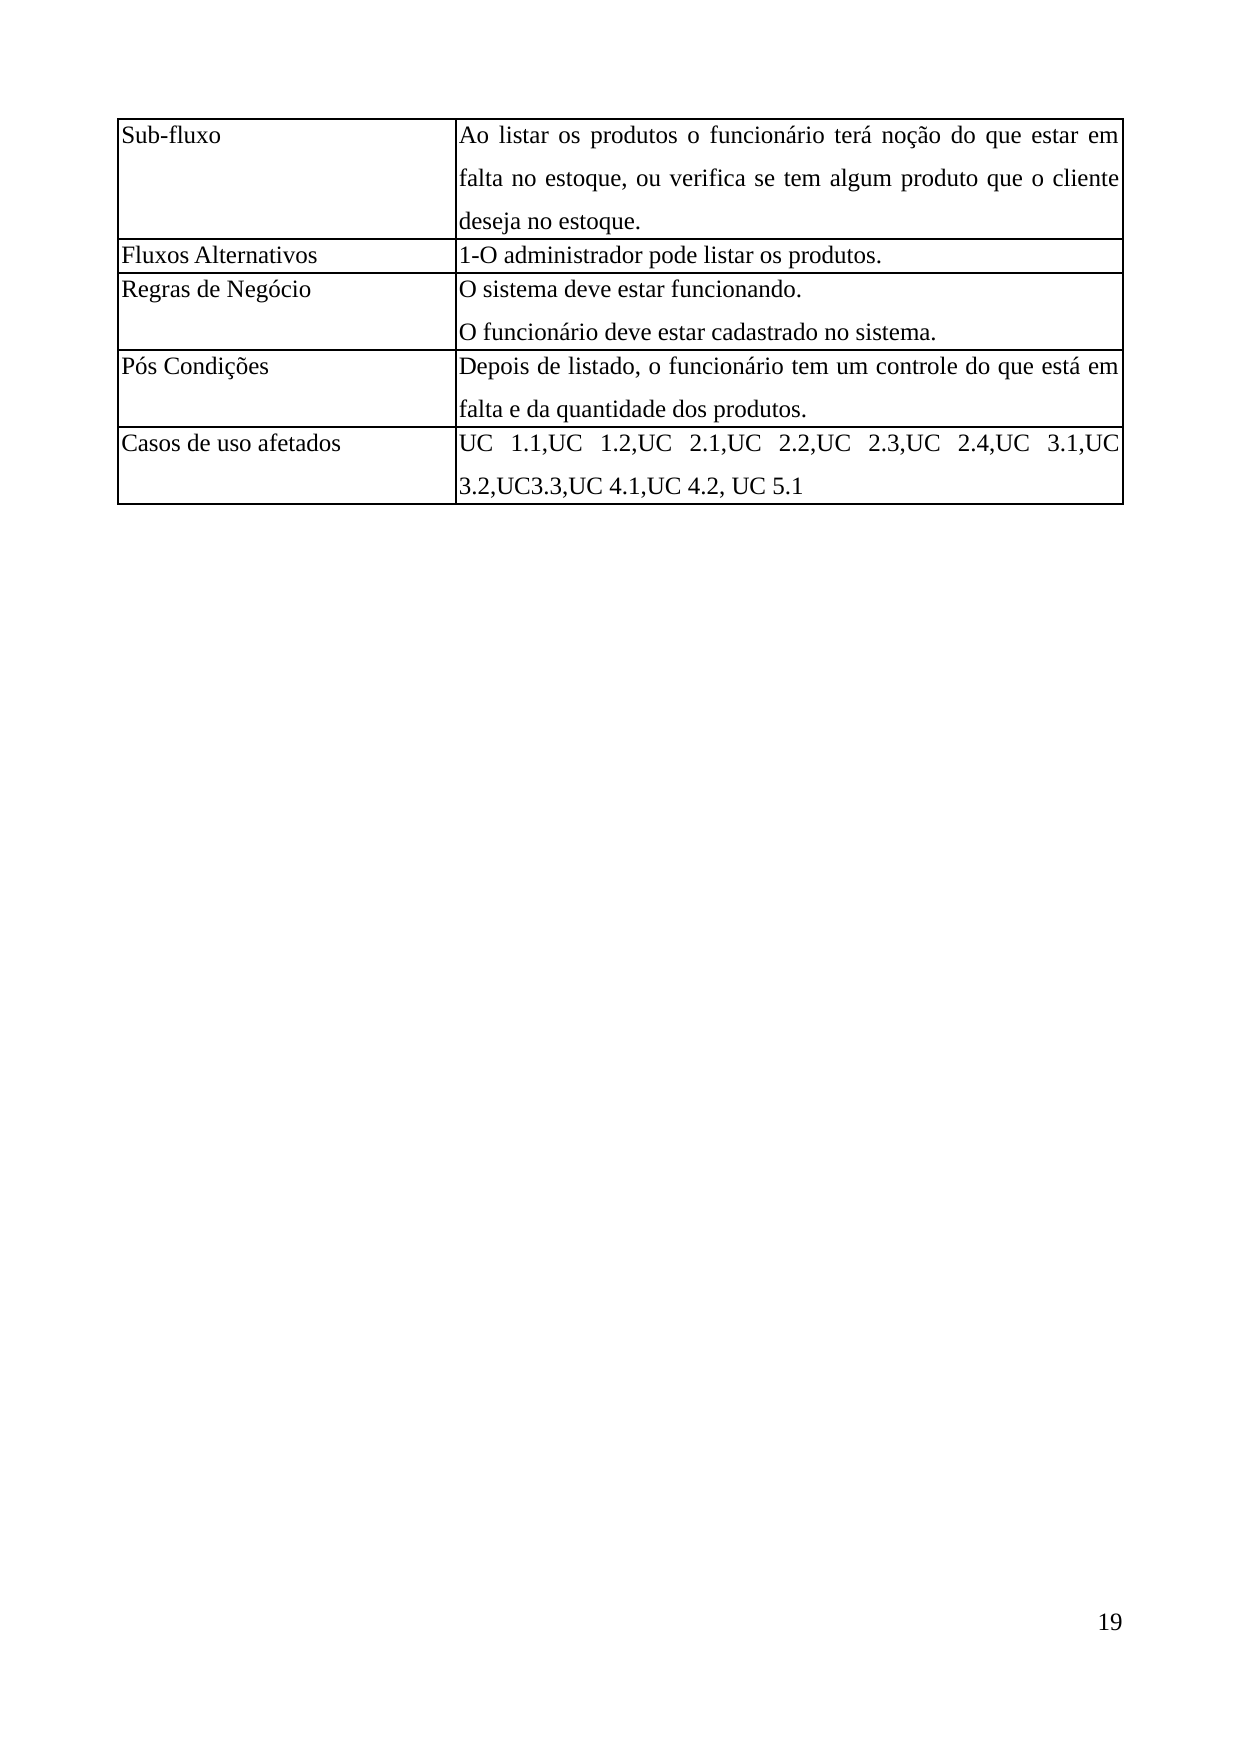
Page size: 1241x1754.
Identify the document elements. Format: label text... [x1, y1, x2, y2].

table_cell Pós Condições [119, 351, 455, 426]
table_cell Fluxos Alternativos [119, 240, 455, 272]
table_cell Sub-fluxo [119, 120, 455, 238]
table_cell Ao listar os produtos o funcionário terá noção do que estar em falta no estoque, ou verifica se tem algum produto que o cliente deseja no estoque. [457, 120, 1122, 238]
table_cell Regras de Negócio [119, 274, 455, 349]
table_cell O sistema deve estar funcionando. O funcionário deve estar cadastrado no sistema. [457, 274, 1122, 349]
table_cell Casos de uso afetados [119, 428, 455, 502]
table_cell Depois de listado, o funcionário tem um controle do que está em falta e da quantidade dos produtos. [457, 351, 1122, 426]
table_cell 1-O administrador pode listar os produtos. [457, 240, 1122, 272]
table_cell UC 1.1,UC 1.2,UC 2.1,UC 2.2,UC 2.3,UC 2.4,UC 3.1,UC 3.2,UC3.3,UC 4.1,UC 4.2, UC 5.1 [457, 428, 1122, 502]
